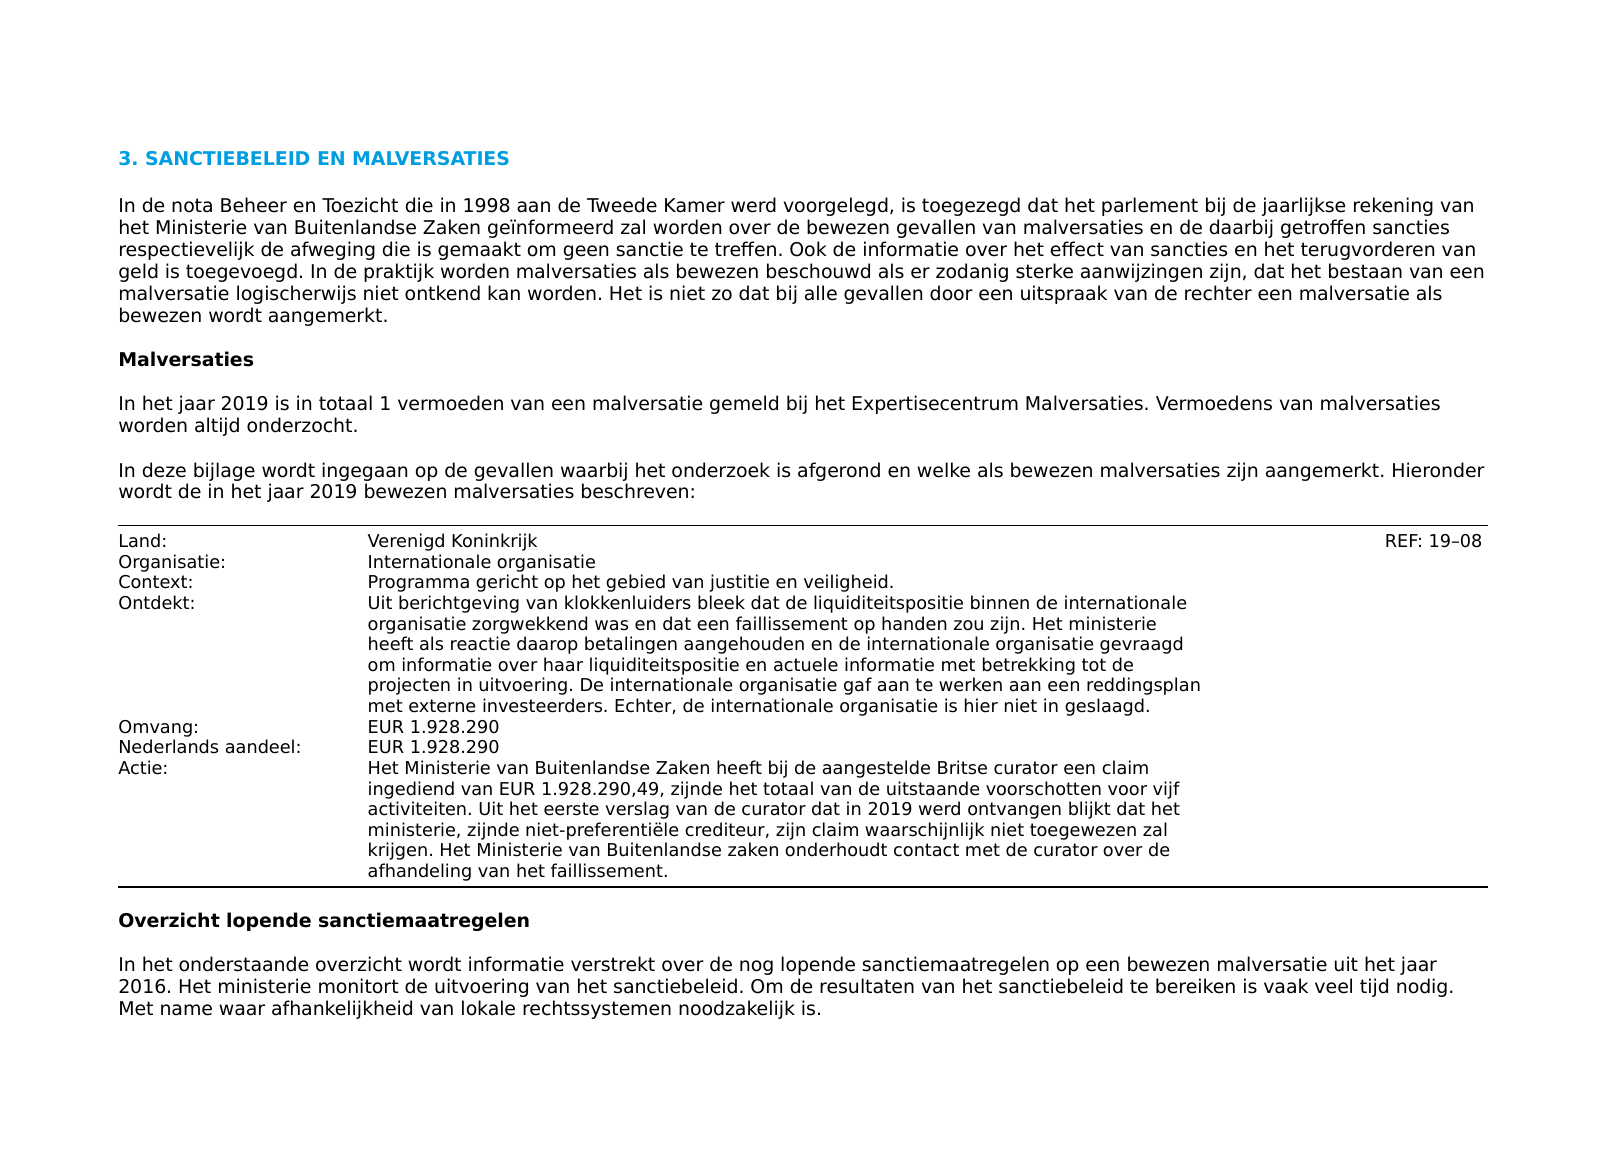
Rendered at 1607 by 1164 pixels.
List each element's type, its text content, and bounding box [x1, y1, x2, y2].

subtitle 3. SANCTIEBELEID EN MALVERSATIES [118, 148, 1488, 170]
table_cell [1214, 758, 1488, 886]
table_cell Ontdekt: [118, 593, 362, 717]
table_header Verenigd Koninkrijk [362, 526, 1214, 552]
table_cell [1214, 552, 1488, 572]
table_cell Context: [118, 572, 362, 593]
table_cell EUR 1.928.290 [362, 717, 1214, 737]
table_cell Actie: [118, 758, 362, 886]
table_cell Organisatie: [118, 552, 362, 572]
table_cell [1214, 572, 1488, 593]
table_cell Nederlands aandeel: [118, 737, 362, 758]
subtitle Overzicht lopende sanctiemaatregelen [118, 909, 1488, 932]
table_cell Omvang: [118, 717, 362, 737]
table_cell [1214, 717, 1488, 737]
text In het onderstaande overzicht wordt informatie verstrekt over de nog lopende sanctiemaatregelen op een bewezen malversatie uit het jaar 2016. Het ministerie monitort de uitvoering van het sanctiebeleid. Om de resultaten van het sanctiebeleid te bereiken is vaak veel tijd nodig. Met name waar afhankelijkheid van lokale rechtssystemen noodzakelijk is. [118, 954, 1488, 1020]
subtitle Malversaties [118, 349, 1488, 371]
table_cell Internationale organisatie [362, 552, 1214, 572]
table_cell Uit berichtgeving van klokkenluiders bleek dat de liquiditeitspositie binnen de internationale organisatie zorgwekkend was en dat een faillissement op handen zou zijn. Het ministerie heeft als reactie daarop betalingen aangehouden en de internationale organisatie gevraagd om informatie over haar liquiditeitspositie en actuele informatie met betrekking tot de projecten in uitvoering. De internationale organisatie gaf aan te werken aan een reddingsplan met externe investeerders. Echter, de internationale organisatie is hier niet in geslaagd. [362, 593, 1214, 717]
table_header REF: 19–08 [1214, 526, 1488, 552]
table_cell [1214, 593, 1488, 717]
table_cell EUR 1.928.290 [362, 737, 1214, 758]
text In het jaar 2019 is in totaal 1 vermoeden van een malversatie gemeld bij het Expertisecentrum Malversaties. Vermoedens van malversaties worden altijd onderzocht. [118, 393, 1488, 437]
text In de nota Beheer en Toezicht die in 1998 aan de Tweede Kamer werd voorgelegd, is toegezegd dat het parlement bij de jaarlijkse rekening van het Ministerie van Buitenlandse Zaken geïnformeerd zal worden over de bewezen gevallen van malversaties en de daarbij getroffen sancties respectievelijk de afweging die is gemaakt om geen sanctie te treffen. Ook de informatie over het effect van sancties en het terugvorderen van geld is toegevoegd. In de praktijk worden malversaties als bewezen beschouwd als er zodanig sterke aanwijzingen zijn, dat het bestaan van een malversatie logischerwijs niet ontkend kan worden. Het is niet zo dat bij alle gevallen door een uitspraak van de rechter een malversatie als bewezen wordt aangemerkt. [118, 195, 1488, 327]
table_cell Het Ministerie van Buitenlandse Zaken heeft bij de aangestelde Britse curator een claim ingediend van EUR 1.928.290,49, zijnde het totaal van de uitstaande voorschotten voor vijf activiteiten. Uit het eerste verslag van de curator dat in 2019 werd ontvangen blijkt dat het ministerie, zijnde niet-preferentiële crediteur, zijn claim waarschijnlijk niet toegewezen zal krijgen. Het Ministerie van Buitenlandse zaken onderhoudt contact met de curator over de afhandeling van het faillissement. [362, 758, 1214, 886]
table_cell [1214, 737, 1488, 758]
table_header Land: [118, 526, 362, 552]
table_cell Programma gericht op het gebied van justitie en veiligheid. [362, 572, 1214, 593]
text In deze bijlage wordt ingegaan op de gevallen waarbij het onderzoek is afgerond en welke als bewezen malversaties zijn aangemerkt. Hieronder wordt de in het jaar 2019 bewezen malversaties beschreven: [118, 459, 1488, 503]
